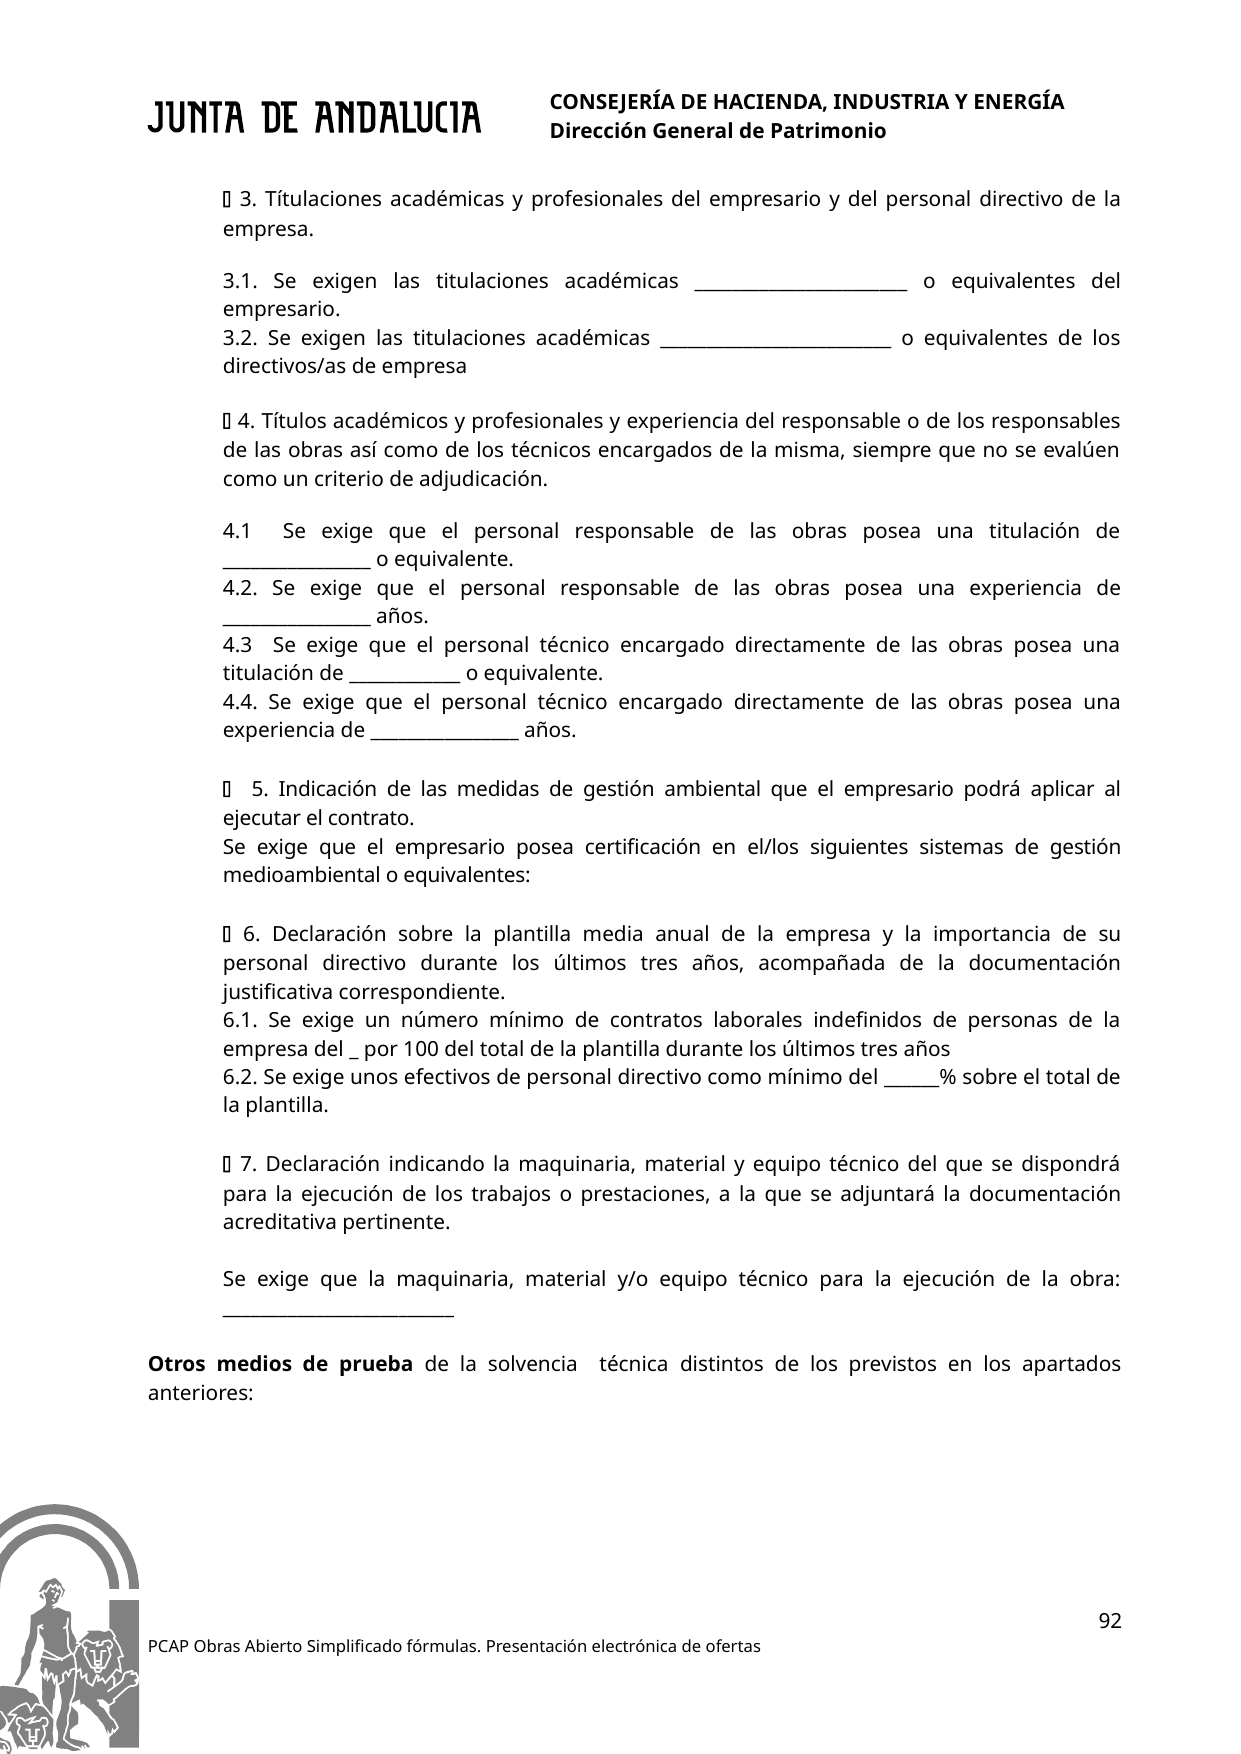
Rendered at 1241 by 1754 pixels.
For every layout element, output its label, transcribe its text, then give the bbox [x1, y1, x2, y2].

text 4.3 Se exige que el personal técnico encargado directamente de las obras posea una titulación de ____________ o equivalente. [223, 630, 1122, 687]
text 4.1 Se exige que el personal responsable de las obras posea una titulación de ________________ o equivalente. [223, 516, 1122, 573]
text 6.1. Se exige un número mínimo de contratos laborales indefinidos de personas de la empresa del _ por 100 del total de la plantilla durante los últimos tres años [223, 1005, 1122, 1062]
text c 7. Declaración indicando la maquinaria, material y equipo técnico del que se dispondrá para la ejecución de los trabajos o prestaciones, a la que se adjuntará la documentación acreditativa pertinente. [223, 1147, 1122, 1236]
text 3.1. Se exigen las titulaciones académicas _______________________ o equivalentes del empresario. [223, 266, 1122, 323]
text Se exige que la maquinaria, material y/o equipo técnico para la ejecución de la obra: _________________________ [223, 1264, 1122, 1321]
text 6.2. Se exige unos efectivos de personal directivo como mínimo del ______% sobre el total de la plantilla. [223, 1062, 1122, 1119]
text 4.2. Se exige que el personal responsable de las obras posea una experiencia de ________________ años. [223, 573, 1122, 630]
text c 5. Indicación de las medidas de gestión ambiental que el empresario podrá aplicar al ejecutar el contrato. [223, 772, 1122, 832]
text c 3. Títulaciones académicas y profesionales del empresario y del personal directivo de la empresa. [223, 182, 1122, 242]
text 4.4. Se exige que el personal técnico encargado directamente de las obras posea una experiencia de ________________ años. [223, 687, 1122, 744]
text c 6. Declaración sobre la plantilla media anual de la empresa y la importancia de su personal directivo durante los últimos tres años, acompañada de la documentación justificativa correspondiente. [223, 917, 1122, 1005]
text c 4. Títulos académicos y profesionales y experiencia del responsable o de los responsables de las obras así como de los técnicos encargados de la misma, siempre que no se evalúen como un criterio de adjudicación. [223, 404, 1122, 492]
text Se exige que el empresario posea certificación en el/los siguientes sistemas de gestión medioambiental o equivalentes: [223, 832, 1122, 889]
text 3.2. Se exigen las titulaciones académicas _________________________ o equivalentes de los directivos/as de empresa [223, 323, 1122, 380]
text Otros medios de prueba de la solvencia técnica distintos de los previstos en los apartados anteriores: [148, 1349, 1122, 1406]
